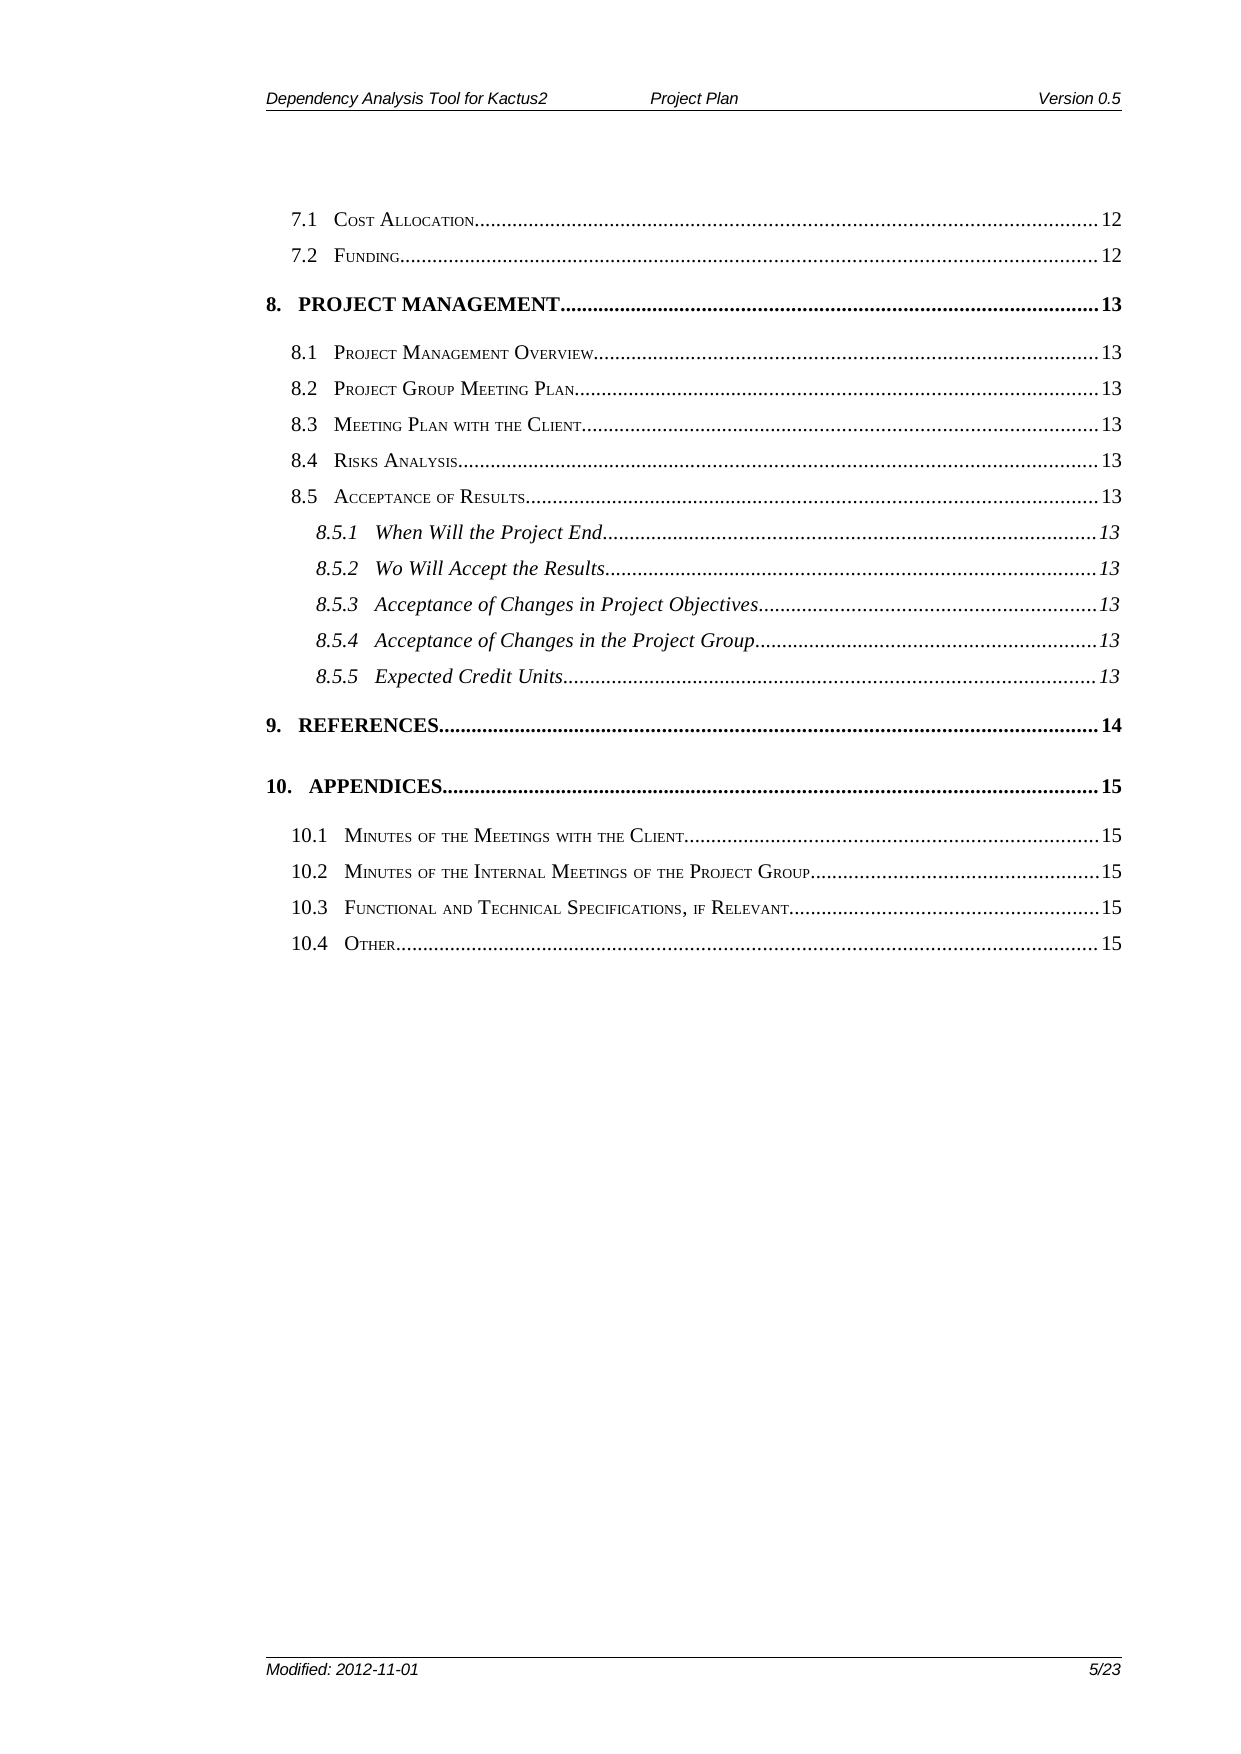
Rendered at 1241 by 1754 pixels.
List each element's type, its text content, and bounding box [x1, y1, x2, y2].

text 10.4 Other 15 [291, 931, 1122, 954]
text 8.5.1 When Will the Project End 13 [316, 520, 1122, 544]
text 8.2 Project Group Meeting Plan 13 [291, 376, 1122, 400]
text 8.1 Project Management Overview 13 [291, 340, 1122, 364]
text 8.5.4 Acceptance of Changes in the Project Group 13 [316, 628, 1122, 652]
text 7.1 Cost Allocation 12 [291, 207, 1122, 231]
text 8.3 Meeting Plan with the Client 13 [291, 412, 1122, 436]
text 10.1 Minutes of the Meetings with the Client 15 [291, 822, 1122, 846]
text 8.5.2 Wo Will Accept the Results 13 [316, 556, 1122, 580]
text 8.5.3 Acceptance of Changes in Project Objectives 13 [316, 592, 1122, 616]
text 10.2 Minutes of the Internal Meetings of the Project Group 15 [291, 858, 1122, 882]
text 8.4 Risks Analysis 13 [291, 448, 1122, 472]
text 10. Appendices 15 [266, 774, 1122, 798]
text 7.2 Funding 12 [291, 243, 1122, 267]
text 8.5 Acceptance of Results 13 [291, 484, 1122, 508]
text 10.3 Functional and Technical Specifications, if Relevant 15 [291, 894, 1122, 918]
text 9. References 14 [266, 713, 1122, 737]
text 8. Project Management 13 [266, 291, 1122, 315]
text 8.5.5 Expected Credit Units 13 [316, 664, 1122, 688]
